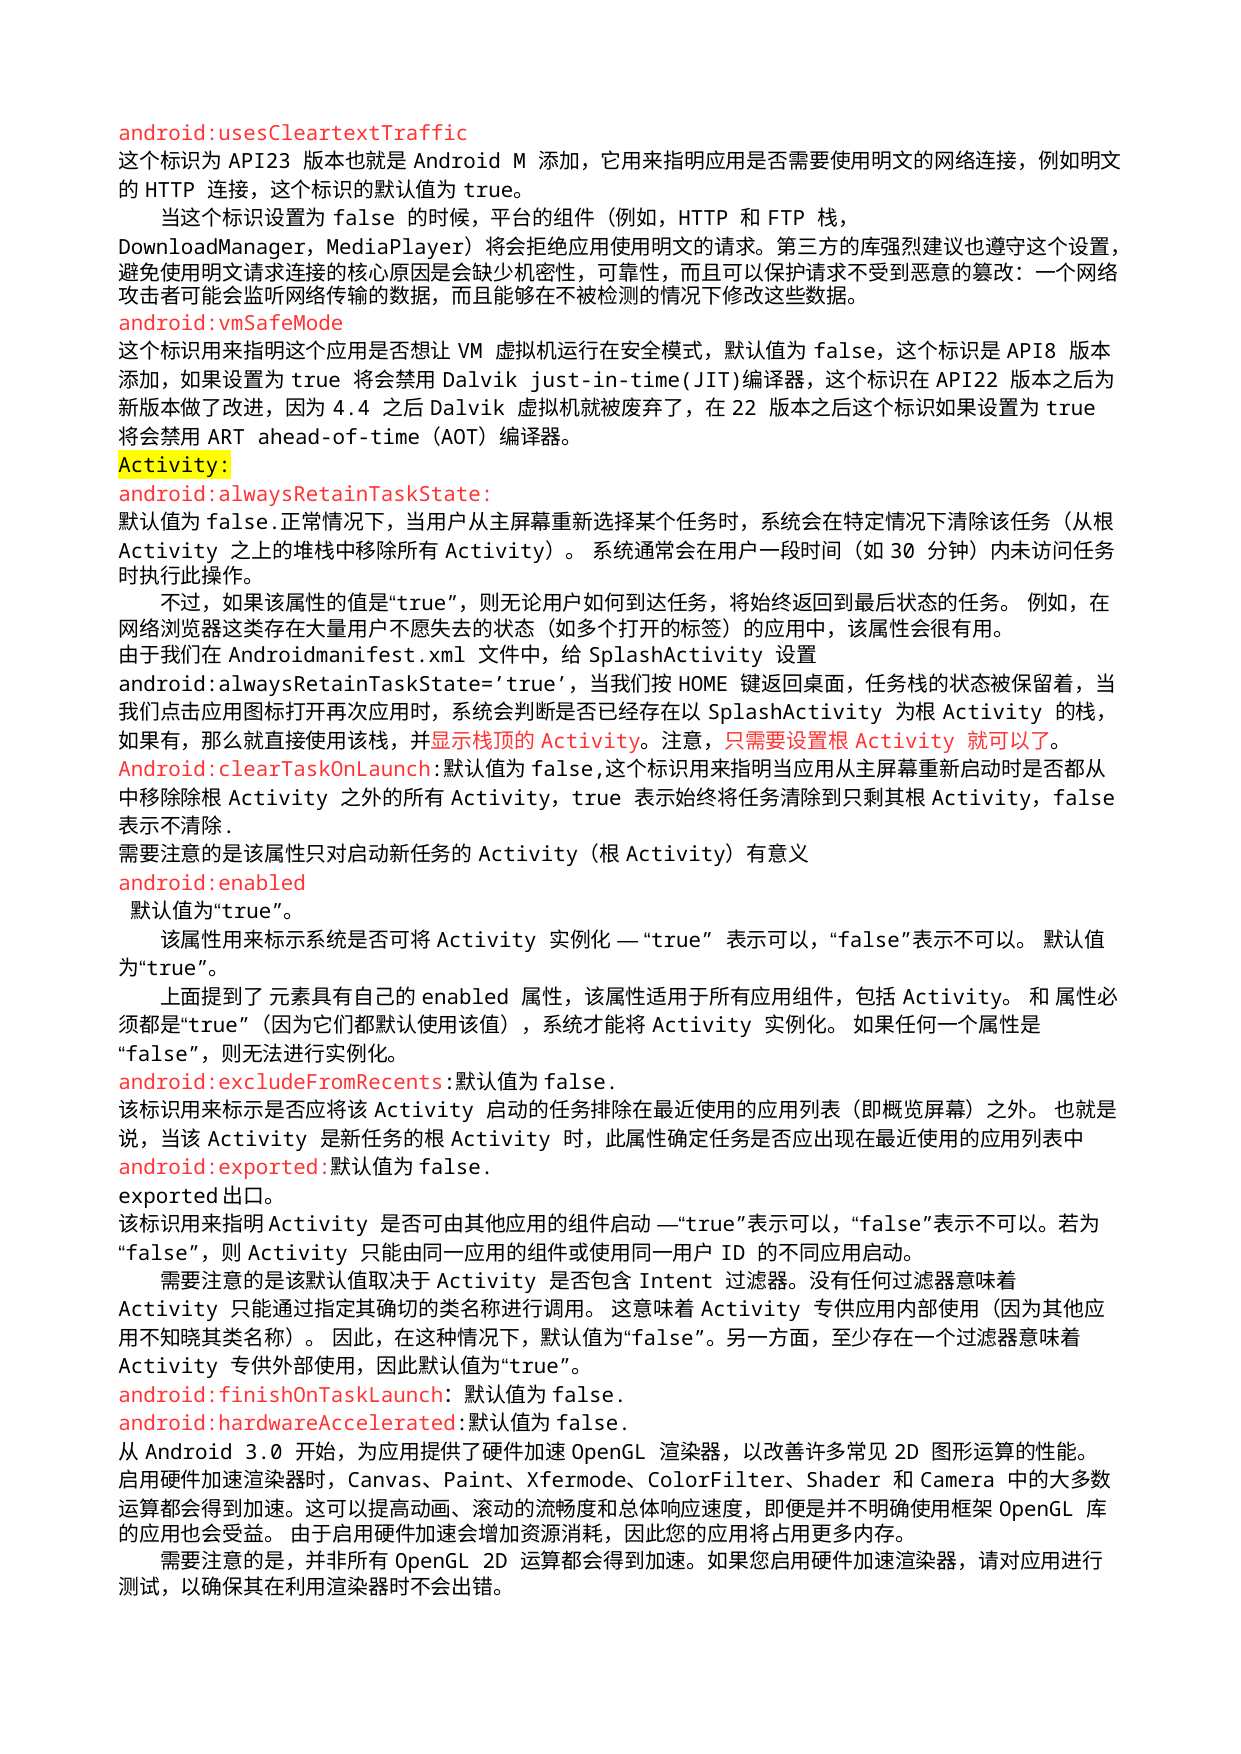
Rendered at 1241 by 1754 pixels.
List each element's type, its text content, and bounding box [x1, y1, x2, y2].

text 默认值为“true”。 [118, 896, 1122, 925]
text 默认值为false.正常情况下，当用户从主屏幕重新选择某个任务时，系统会在特定情况下清除该任务（从根 Activity 之上的堆栈中移除所有 Activity）。 系统通常会在用户一段时间（如 30 分钟）内未访问任务时执行此操作。 [118, 507, 1122, 588]
text exported出口。 [118, 1181, 1122, 1209]
text 该标识用来标示是否应将该 Activity 启动的任务排除在最近使用的应用列表（即概览屏幕）之外。 也就是说，当该 Activity 是新任务的根 Activity 时，此属性确定任务是否应出现在最近使用的应用列表中 [118, 1096, 1122, 1152]
text android:exported:默认值为false. [118, 1152, 1122, 1181]
text android:usesCleartextTraffic [118, 118, 1122, 147]
text android:hardwareAccelerated:默认值为false. [118, 1408, 1122, 1437]
text 这个标识用来指明这个应用是否想让 VM 虚拟机运行在安全模式，默认值为 false，这个标识是 API8 版本添加，如果设置为 true 将会禁用 Dalvik just-in-time(JIT)编译器，这个标识在 API22 版本之后为新版本做了改进，因为 4.4 之后 Dalvik 虚拟机就被废弃了，在 22 版本之后这个标识如果设置为 true 将会禁用 ART ahead-of-time（AOT）编译器。 [118, 337, 1122, 450]
text android:finishOnTaskLaunch：默认值为false. [118, 1380, 1122, 1408]
text Android:clearTaskOnLaunch:默认值为false,这个标识用来指明当应用从主屏幕重新启动时是否都从中移除除根 Activity 之外的所有 Activity，true 表示始终将任务清除到只剩其根 Activity，false 表示不清除. [118, 754, 1122, 839]
text 从 Android 3.0 开始，为应用提供了硬件加速 OpenGL 渲染器，以改善许多常见 2D 图形运算的性能。 启用硬件加速渲染器时，Canvas、Paint、Xfermode、ColorFilter、Shader 和 Camera 中的大多数运算都会得到加速。这可以提高动画、滚动的流畅度和总体响应速度，即便是并不明确使用框架 OpenGL 库的应用也会受益。 由于启用硬件加速会增加资源消耗，因此您的应用将占用更多内存。 [118, 1437, 1122, 1546]
text Activity: [118, 450, 1122, 479]
text 上面提到了 元素具有自己的 enabled 属性，该属性适用于所有应用组件，包括 Activity。 和 属性必须都是“true”（因为它们都默认使用该值），系统才能将 Activity 实例化。 如果任何一个属性是“false”，则无法进行实例化。 [118, 982, 1122, 1067]
text 不过，如果该属性的值是“true”，则无论用户如何到达任务，将始终返回到最后状态的任务。 例如，在网络浏览器这类存在大量用户不愿失去的状态（如多个打开的标签）的应用中，该属性会很有用。 [118, 588, 1122, 641]
text 该标识用来指明Activity 是否可由其他应用的组件启动 —“true”表示可以，“false”表示不可以。若为“false”，则 Activity 只能由同一应用的组件或使用同一用户 ID 的不同应用启动。 [118, 1209, 1122, 1266]
text 需要注意的是该属性只对启动新任务的 Activity（根 Activity）有意义 [118, 839, 1122, 868]
text 该属性用来标示系统是否可将 Activity 实例化 — “true” 表示可以，“false”表示不可以。 默认值为“true”。 [118, 925, 1122, 982]
text android:alwaysRetainTaskState: [118, 479, 1122, 507]
text 需要注意的是该默认值取决于 Activity 是否包含 Intent 过滤器。没有任何过滤器意味着 Activity 只能通过指定其确切的类名称进行调用。 这意味着 Activity 专供应用内部使用（因为其他应用不知晓其类名称）。 因此，在这种情况下，默认值为“false”。另一方面，至少存在一个过滤器意味着 Activity 专供外部使用，因此默认值为“true”。 [118, 1266, 1122, 1380]
text 由于我们在 Androidmanifest.xml 文件中，给 SplashActivity 设置 android:alwaysRetainTaskState=’true’，当我们按 HOME 键返回桌面，任务栈的状态被保留着，当我们点击应用图标打开再次应用时，系统会判断是否已经存在以 SplashActivity 为根 Activity 的栈，如果有，那么就直接使用该栈，并显示栈顶的 Activity。注意，只需要设置根 Activity 就可以了。 [118, 641, 1122, 754]
text 当这个标识设置为 false 的时候，平台的组件（例如，HTTP 和 FTP 栈，DownloadManager，MediaPlayer）将会拒绝应用使用明文的请求。第三方的库强烈建议也遵守这个设置，避免使用明文请求连接的核心原因是会缺少机密性，可靠性，而且可以保护请求不受到恶意的篡改：一个网络攻击者可能会监听网络传输的数据，而且能够在不被检测的情况下修改这些数据。 [118, 203, 1122, 308]
text 需要注意的是，并非所有 OpenGL 2D 运算都会得到加速。如果您启用硬件加速渲染器，请对应用进行测试，以确保其在利用渲染器时不会出错。 [118, 1546, 1122, 1598]
text android:vmSafeMode [118, 308, 1122, 337]
text android:excludeFromRecents:默认值为false. [118, 1067, 1122, 1096]
text android:enabled [118, 868, 1122, 896]
text 这个标识为 API23 版本也就是 Android M 添加，它用来指明应用是否需要使用明文的网络连接，例如明文的 HTTP 连接，这个标识的默认值为 true。 [118, 147, 1122, 203]
